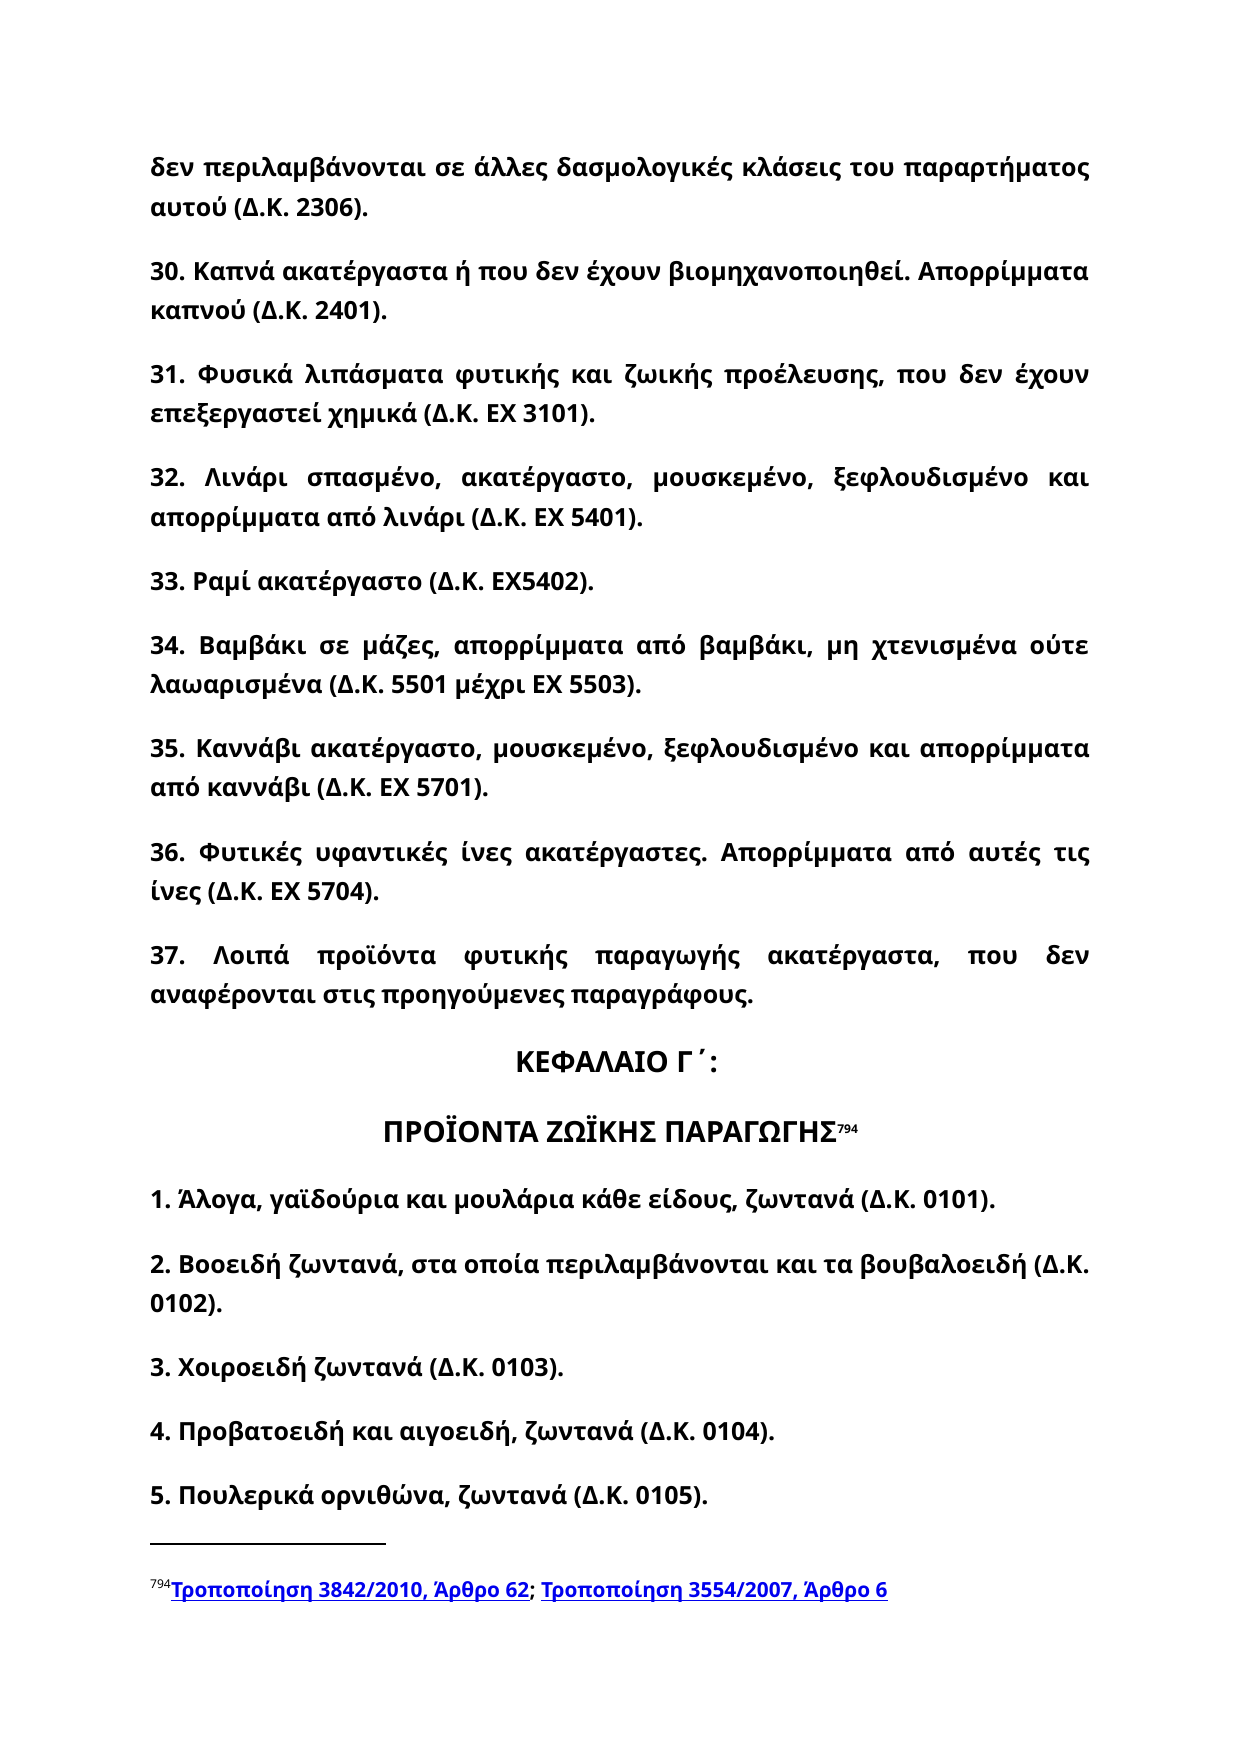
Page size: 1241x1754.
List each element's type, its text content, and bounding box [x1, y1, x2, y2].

subtitle ΚΕΦΑΛΑΙΟ Γ΄: [150, 1041, 1090, 1081]
text Τροποποίηση 3842/2010, Άρθρο 62; Τροποποίηση 3554/2007, Άρθρο 6 [150, 1576, 1090, 1604]
text 37. Λοιπά προϊόντα φυτικής παραγωγής ακατέργαστα, που δεν αναφέρονται στις προηγούμενες παραγράφους. [150, 937, 1090, 1011]
subtitle ΠΡΟΪΟΝΤΑ ΖΩΪΚΗΣ ΠΑΡΑΓΩΓΗΣ [150, 1111, 1090, 1151]
text δεν περιλαμβάνονται σε άλλες δασμολογικές κλάσεις του παραρτήματος αυτού (Δ.Κ. 2306). [150, 150, 1090, 223]
text 1. Άλογα, γαϊδούρια και μουλάρια κάθε είδους, ζωντανά (Δ.Κ. 0101). [150, 1182, 1090, 1216]
text 35. Καννάβι ακατέργαστο, μουσκεμένο, ξεφλουδισμένο και απορρίμματα από καννάβι (Δ.Κ. ΕΧ 5701). [150, 731, 1090, 804]
text 3. Χοιροειδή ζωντανά (Δ.Κ. 0103). [150, 1349, 1090, 1384]
text 4. Προβατοειδή και αιγοειδή, ζωντανά (Δ.Κ. 0104). [150, 1414, 1090, 1448]
text 33. Ραμί ακατέργαστο (Δ.Κ. ΕΧ5402). [150, 563, 1090, 597]
text 31. Φυσικά λιπάσματα φυτικής και ζωικής προέλευσης, που δεν έχουν επεξεργαστεί χημικά (Δ.Κ. ΕΧ 3101). [150, 357, 1090, 430]
text 30. Καπνά ακατέργαστα ή που δεν έχουν βιομηχανοποιηθεί. Απορρίμματα καπνού (Δ.Κ. 2401). [150, 253, 1090, 327]
text 36. Φυτικές υφαντικές ίνες ακατέργαστες. Απορρίμματα από αυτές τις ίνες (Δ.Κ. ΕΧ 5704). [150, 834, 1090, 907]
text 2. Βοοειδή ζωντανά, στα οποία περιλαμβάνονται και τα βουβαλοειδή (Δ.Κ. 0102). [150, 1246, 1090, 1319]
text 32. Λινάρι σπασμένο, ακατέργαστο, μουσκεμένο, ξεφλουδισμένο και απορρίμματα από λινάρι (Δ.Κ. ΕΧ 5401). [150, 460, 1090, 533]
text 34. Βαμβάκι σε μάζες, απορρίμματα από βαμβάκι, μη χτενισμένα ούτε λαωαρισμένα (Δ.Κ. 5501 μέχρι ΕΧ 5503). [150, 627, 1090, 701]
text 5. Πουλερικά ορνιθώνα, ζωντανά (Δ.Κ. 0105). [150, 1478, 1090, 1512]
